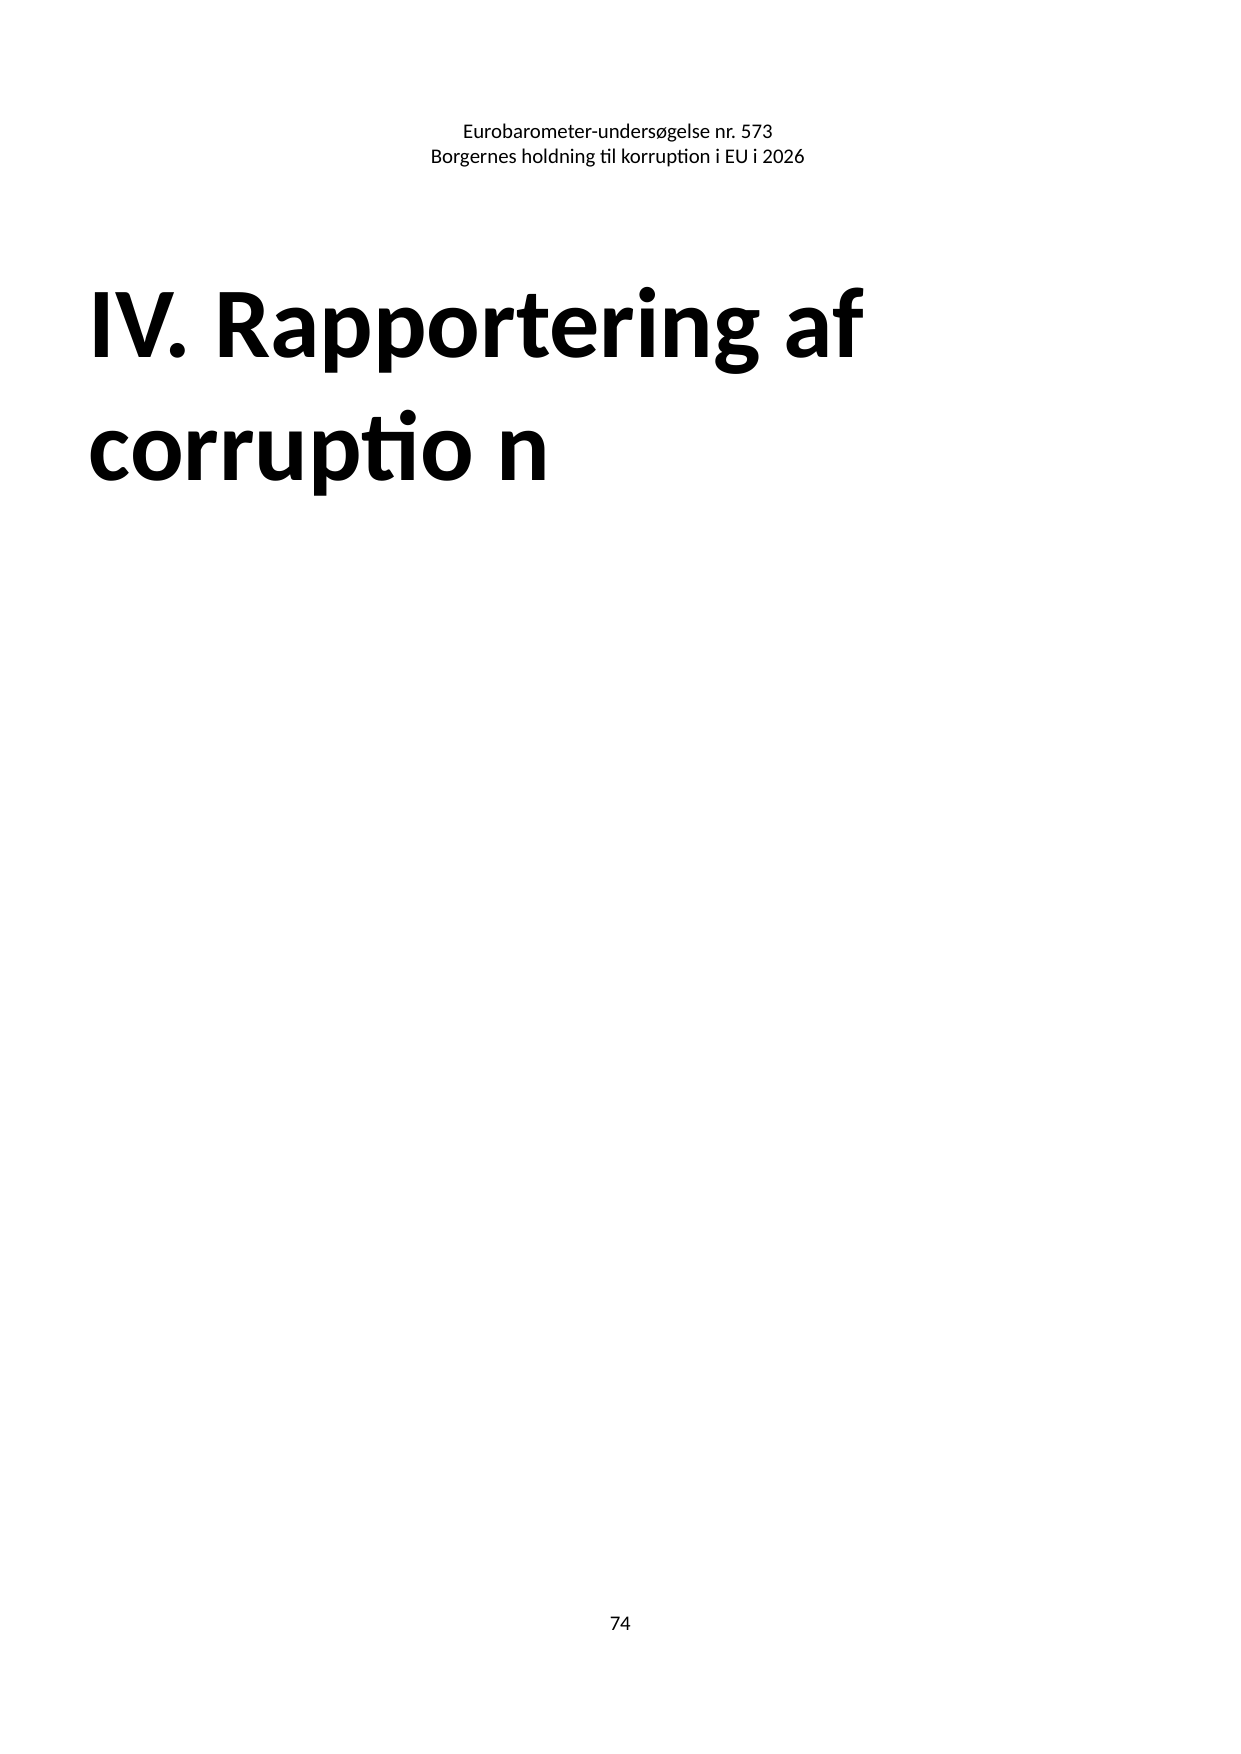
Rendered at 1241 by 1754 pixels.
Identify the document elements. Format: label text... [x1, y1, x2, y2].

subtitle IV. Rapportering af corruptio n [88, 261, 1152, 505]
